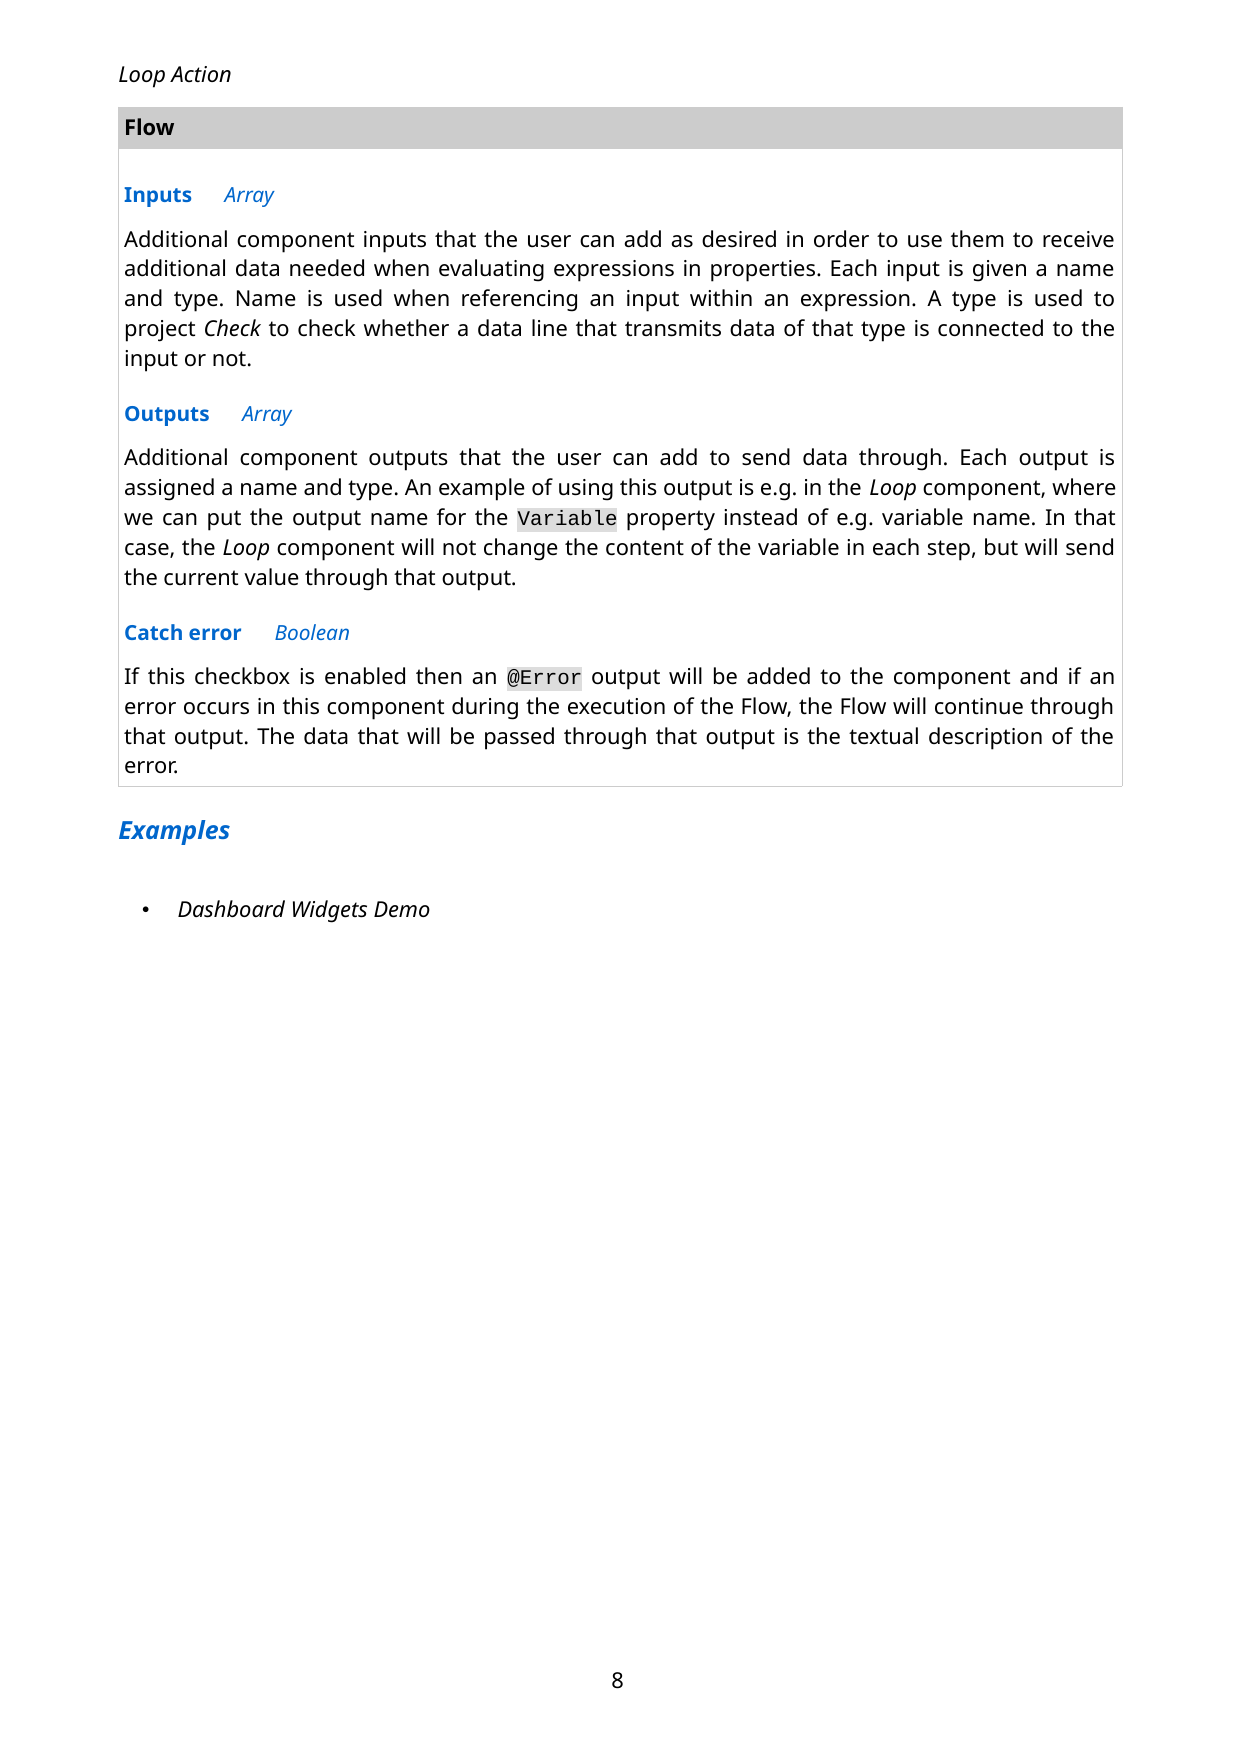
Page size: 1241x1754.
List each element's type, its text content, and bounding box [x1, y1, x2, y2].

table_header Flow [119, 108, 1122, 148]
subtitle Examples [118, 813, 1122, 847]
table_cell Inputs Array Additional component inputs that the user can add as desired in order to use them to receive additional data needed when evaluating expressions in properties. Each input is given a name and type. Name is used when referencing an input within an expression. A type is used to project Check to check whether a data line that transmits data of that type is connected to the input or not. Outputs Array Additional component outputs that the user can add to send data through. Each output is assigned a name and type. An example of using this output is e.g. in the Loop component, where we can put the output name for the Variable property instead of e.g. variable name. In that case, the Loop component will not change the content of the variable in each step, but will send the current value through that output. Catch error Boolean If this checkbox is enabled then an @Error output will be added to the component and if an error occurs in this component during the execution of the Flow, the Flow will continue through that output. The data that will be passed through that output is the textual description of the error. [119, 149, 1122, 786]
list Dashboard Widgets Demo [142, 894, 1110, 924]
